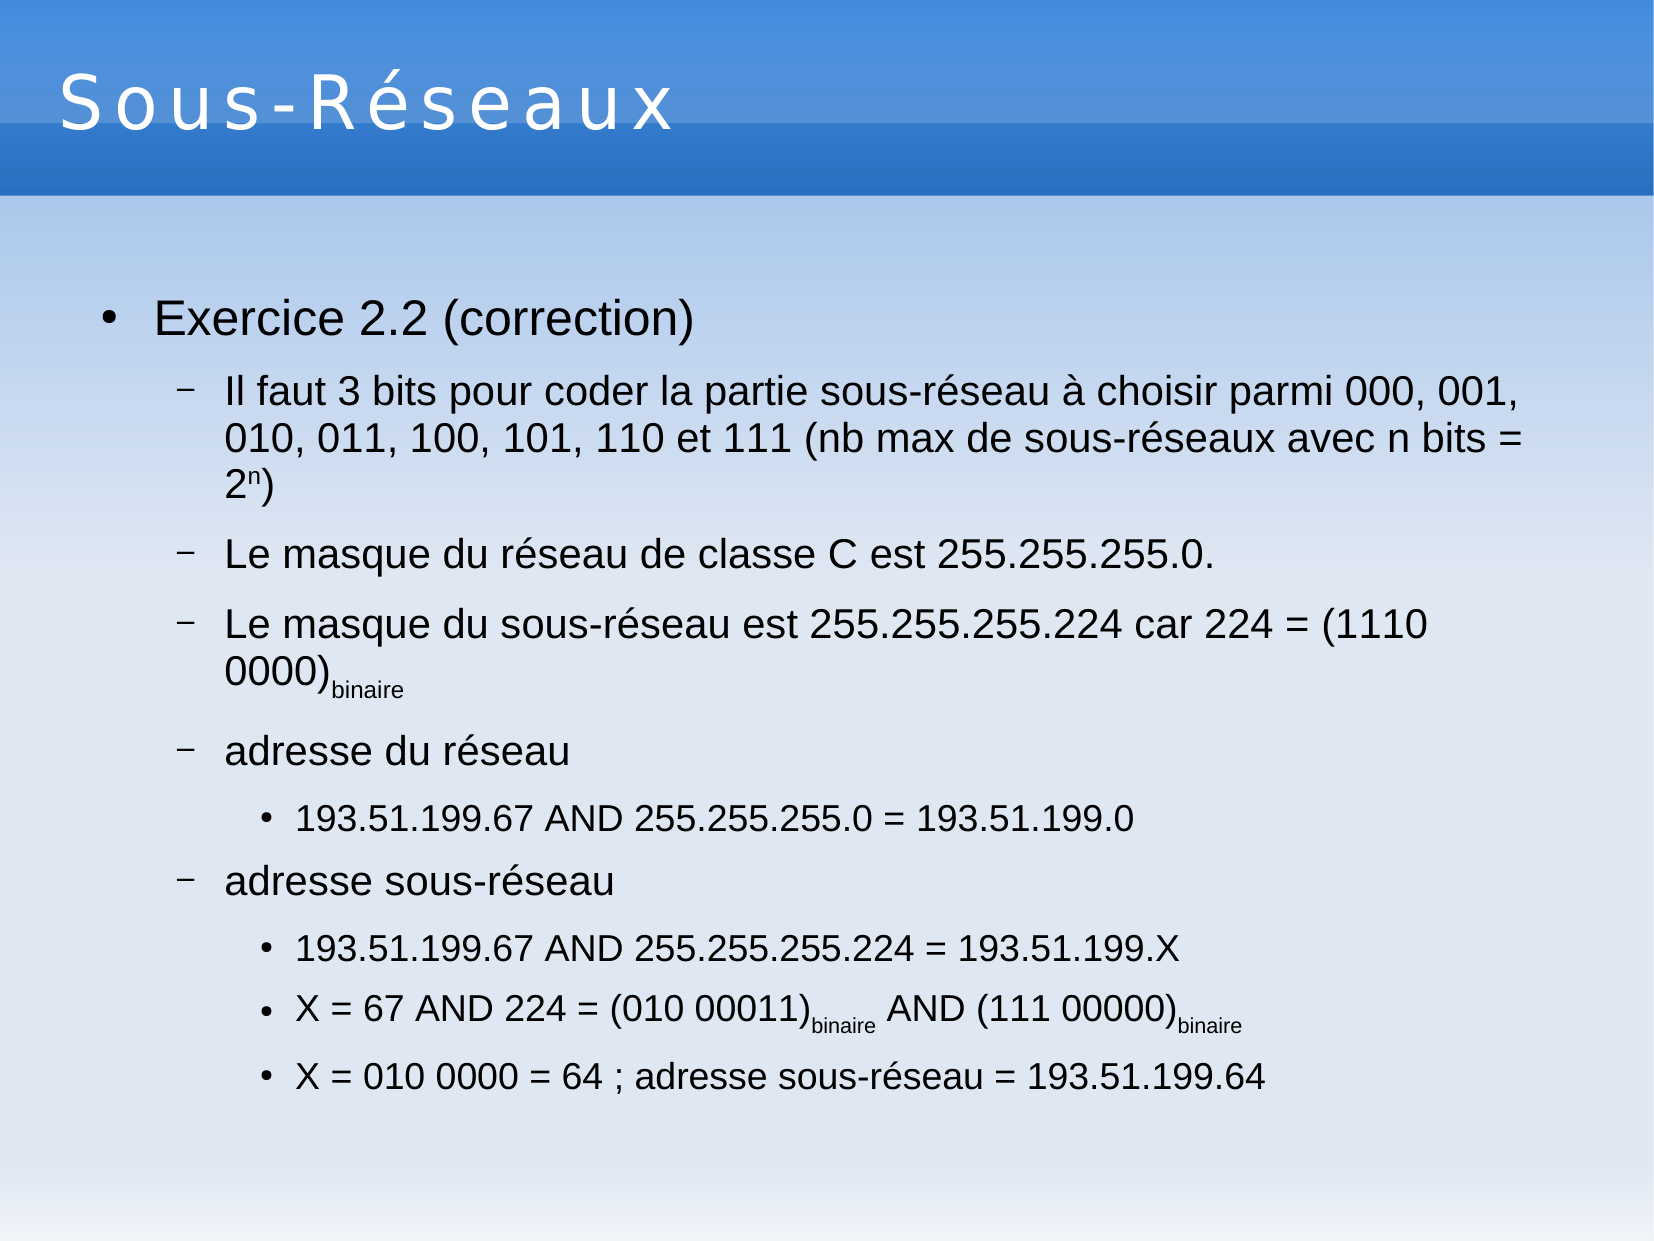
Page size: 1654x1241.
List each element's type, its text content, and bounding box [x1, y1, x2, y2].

picture [0, 0, 1654, 1241]
list Exercice 2.2 (correction) Il faut 3 bits pour coder la partie sous-réseau à choisir parmi 000, 001, 010, 011, 100, 101, 110 et 111 (nb max de sous-réseaux avec n bits = 2n) Le masque du réseau de classe C est 255.255.255.0. Le masque du sous-réseau est 255.255.255.224 car 224 = (1110 0000)binaire adresse du réseau 193.51.199.67 AND 255.255.255.0 = 193.51.199.0 adresse sous-réseau 193.51.199.67 AND 255.255.255.224 = 193.51.199.X X = 67 AND 224 = (010 00011)binaire AND (111 00000)binaire X = 010 0000 = 64 ; adresse sous-réseau = 193.51.199.64 [82, 290, 1571, 1103]
title Sous-Réseaux [59, 29, 1270, 178]
